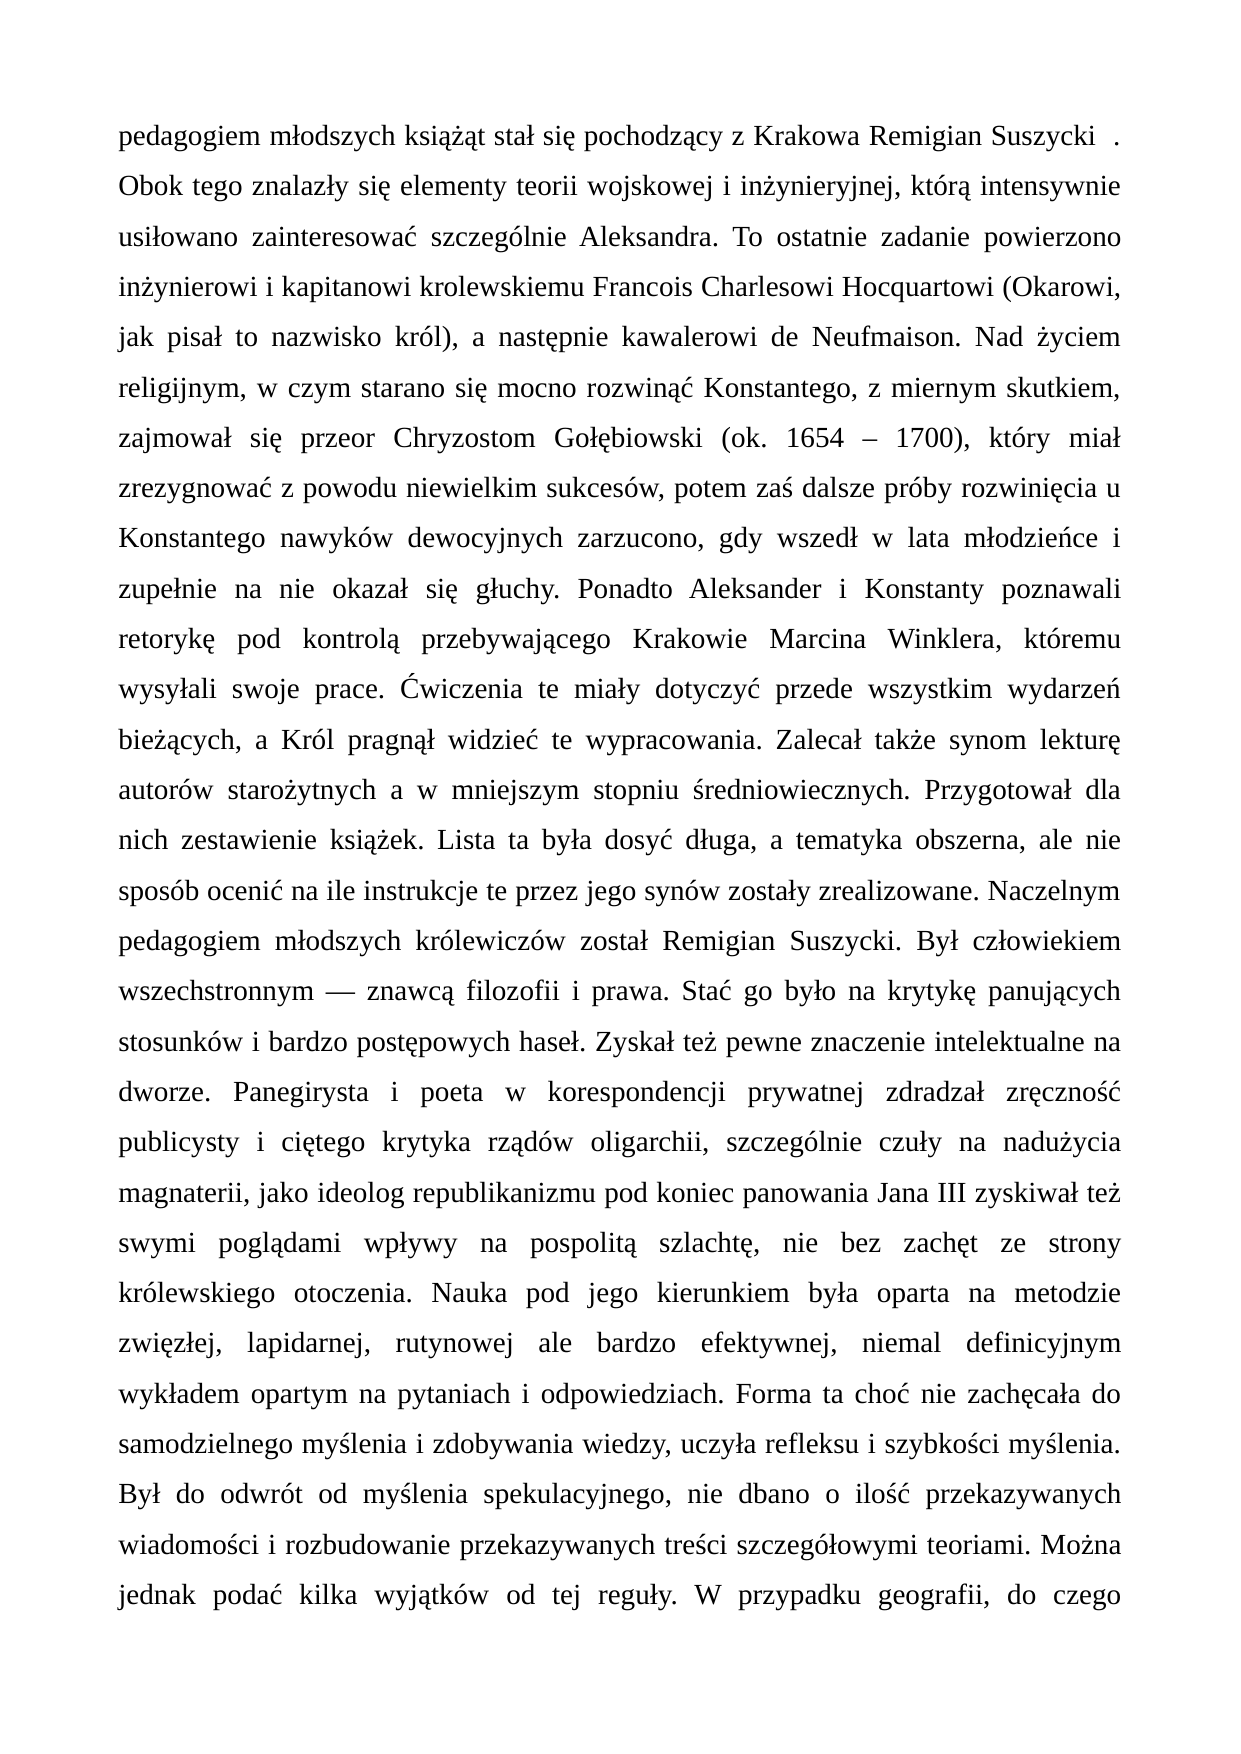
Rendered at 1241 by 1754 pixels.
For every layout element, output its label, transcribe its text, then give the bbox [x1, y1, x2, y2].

text pedagogiem młodszych książąt stał się pochodzący z Krakowa Remigian Suszycki . Obok tego znalazły się elementy teorii wojskowej i inżynieryjnej, którą intensywnie usiłowano zainteresować szczególnie Aleksandra. To ostatnie zadanie powierzono inżynierowi i kapitanowi krolewskiemu Francois Charlesowi Hocquartowi (Okarowi, jak pisał to nazwisko król), a następnie kawalerowi de Neufmaison. Nad życiem religijnym, w czym starano się mocno rozwinąć Konstantego, z miernym skutkiem, zajmował się przeor Chryzostom Gołębiowski (ok. 1654 – 1700), który miał zrezygnować z powodu niewielkim sukcesów, potem zaś dalsze próby rozwinięcia u Konstantego nawyków dewocyjnych zarzucono, gdy wszedł w lata młodzieńce i zupełnie na nie okazał się głuchy. Ponadto Aleksander i Konstanty poznawali retorykę pod kontrolą przebywającego Krakowie Marcina Winklera, któremu wysyłali swoje prace. Ćwiczenia te miały dotyczyć przede wszystkim wydarzeń bieżących, a Król pragnął widzieć te wypracowania. Zalecał także synom lekturę autorów starożytnych a w mniejszym stopniu średniowiecznych. Przygotował dla nich zestawienie książek. Lista ta była dosyć długa, a tematyka obszerna, ale nie sposób ocenić na ile instrukcje te przez jego synów zostały zrealizowane. Naczelnym pedagogiem młodszych królewiczów został Remigian Suszycki. Był człowiekiem wszechstronnym — znawcą filozofii i prawa. Stać go było na krytykę panujących stosunków i bardzo postępowych haseł. Zyskał też pewne znaczenie intelektualne na dworze. Panegirysta i poeta w korespondencji prywatnej zdradzał zręczność publicysty i ciętego krytyka rządów oligarchii, szczególnie czuły na nadużycia magnaterii, jako ideolog republikanizmu pod koniec panowania Jana III zyskiwał też swymi poglądami wpływy na pospolitą szlachtę, nie bez zachęt ze strony królewskiego otoczenia. Nauka pod jego kierunkiem była oparta na metodzie zwięzłej, lapidarnej, rutynowej ale bardzo efektywnej, niemal definicyjnym wykładem opartym na pytaniach i odpowiedziach. Forma ta choć nie zachęcała do samodzielnego myślenia i zdobywania wiedzy, uczyła refleksu i szybkości myślenia. Był do odwrót od myślenia spekulacyjnego, nie dbano o ilość przekazywanych wiadomości i rozbudowanie przekazywanych treści szczegółowymi teoriami. Można jednak podać kilka wyjątków od tej reguły. W przypadku geografii, do czego [118, 118, 1122, 1611]
